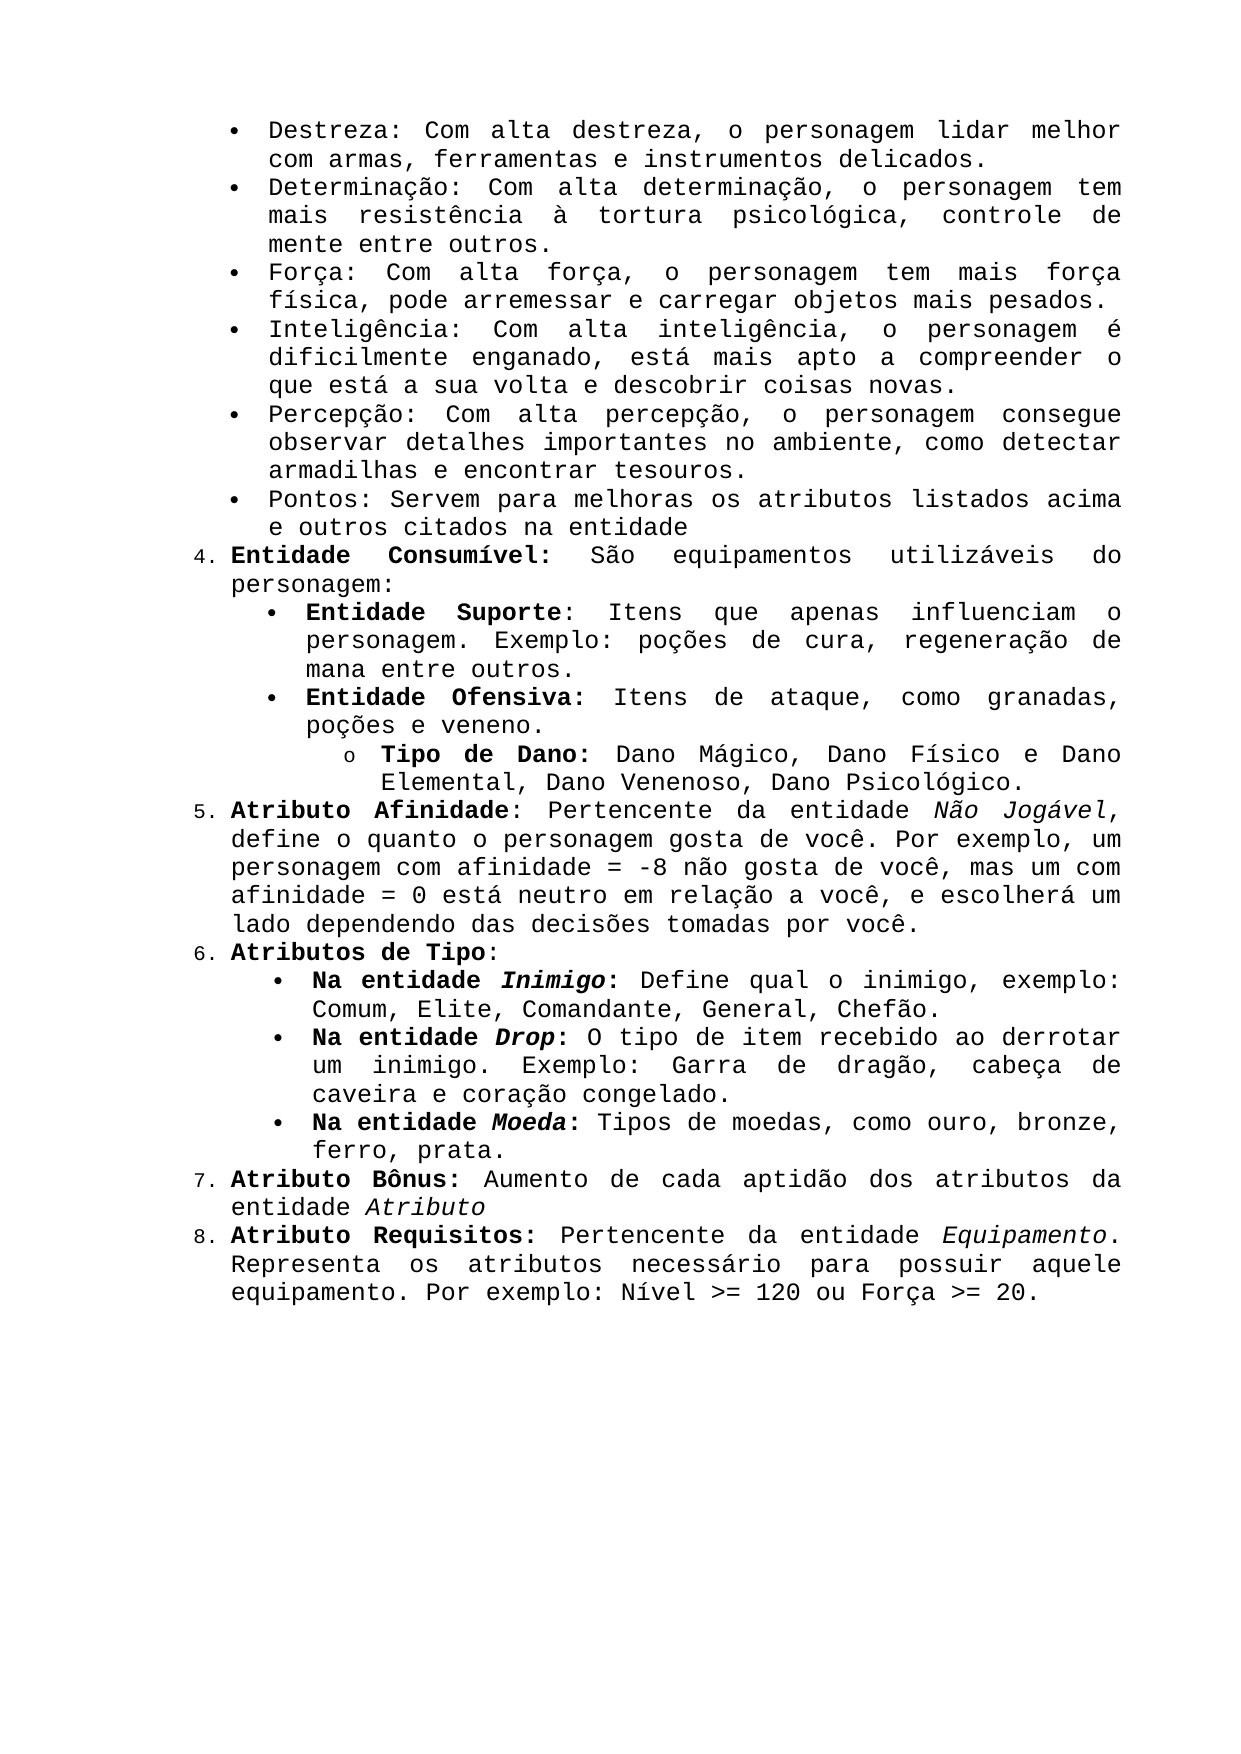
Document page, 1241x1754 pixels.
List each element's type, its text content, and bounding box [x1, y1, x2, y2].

list Força: Com alta força, o personagem tem mais força física, pode arremessar e carregar objetos mais pesados. [231, 260, 1122, 316]
list Atributo Afinidade: Pertencente da entidade Não Jogável, define o quanto o personagem gosta de você. Por exemplo, um personagem com afinidade = -8 não gosta de você, mas um com afinidade = 0 está neutro em relação a você, e escolherá um lado dependendo das decisões tomadas por você. [193, 798, 1122, 940]
list Atributo Bônus: Aumento de cada aptidão dos atributos da entidade Atributo [193, 1166, 1122, 1223]
list Determinação: Com alta determinação, o personagem tem mais resistência à tortura psicológica, controle de mente entre outros. [231, 175, 1122, 260]
list Na entidade Inimigo: Define qual o inimigo, exemplo: Comum, Elite, Comandante, General, Chefão. [274, 968, 1122, 1025]
list Entidade Ofensiva: Itens de ataque, como granadas, poções e veneno. [268, 685, 1122, 741]
list Na entidade Drop: O tipo de item recebido ao derrotar um inimigo. Exemplo: Garra de dragão, cabeça de caveira e coração congelado. [274, 1025, 1122, 1110]
list Na entidade Moeda: Tipos de moedas, como ouro, bronze, ferro, prata. [274, 1110, 1122, 1166]
list Atributos de Tipo: [193, 940, 1122, 968]
list Inteligência: Com alta inteligência, o personagem é dificilmente enganado, está mais apto a compreender o que está a sua volta e descobrir coisas novas. [231, 316, 1122, 401]
list Entidade Consumível: São equipamentos utilizáveis do personagem: [193, 543, 1122, 600]
list Percepção: Com alta percepção, o personagem consegue observar detalhes importantes no ambiente, como detectar armadilhas e encontrar tesouros. [231, 401, 1122, 486]
list Pontos: Servem para melhoras os atributos listados acima e outros citados na entidade [231, 486, 1122, 543]
list Entidade Suporte: Itens que apenas influenciam o personagem. Exemplo: poções de cura, regeneração de mana entre outros. [268, 600, 1122, 685]
list Atributo Requisitos: Pertencente da entidade Equipamento. Representa os atributos necessário para possuir aquele equipamento. Por exemplo: Nível >= 120 ou Força >= 20. [193, 1223, 1122, 1308]
list Tipo de Dano: Dano Mágico, Dano Físico e Dano Elemental, Dano Venenoso, Dano Psicológico. [343, 741, 1122, 798]
list Destreza: Com alta destreza, o personagem lidar melhor com armas, ferramentas e instrumentos delicados. [231, 118, 1122, 175]
